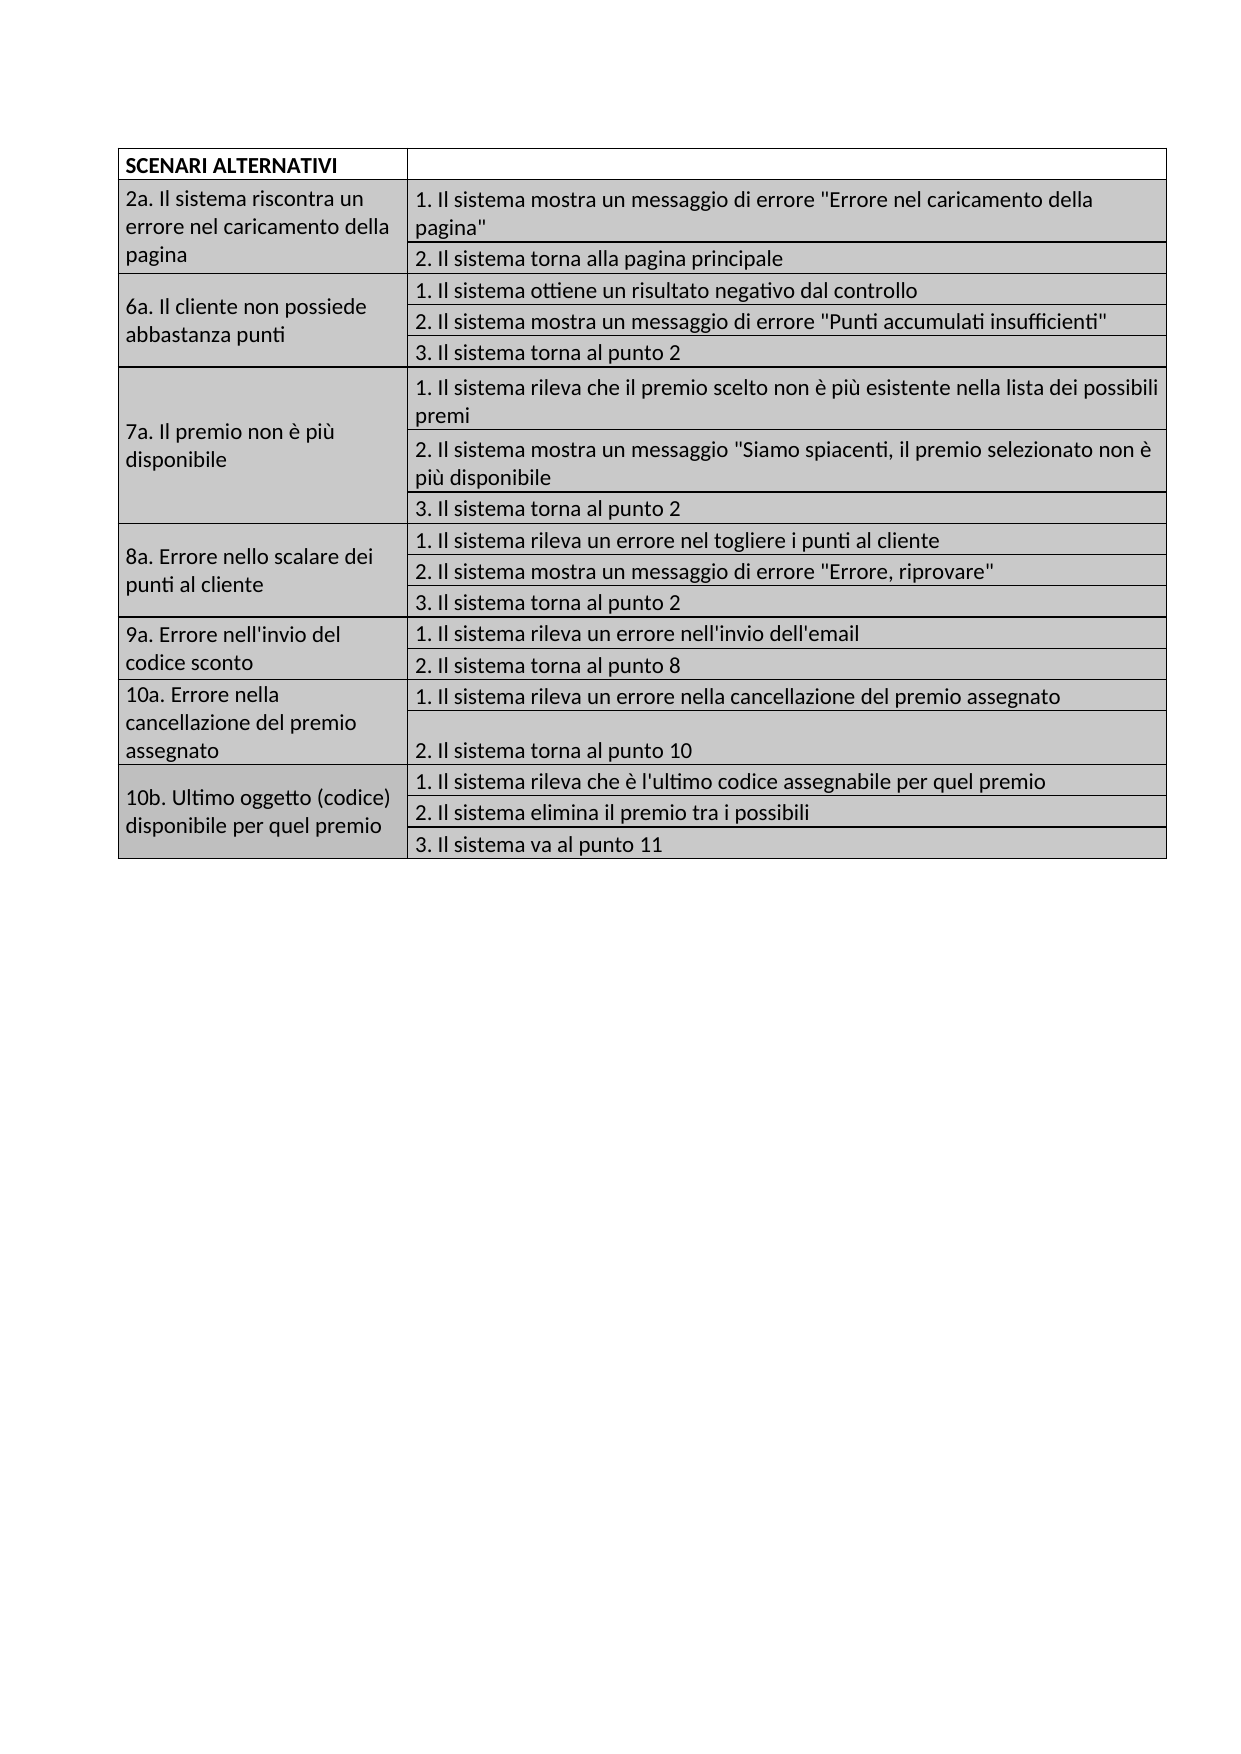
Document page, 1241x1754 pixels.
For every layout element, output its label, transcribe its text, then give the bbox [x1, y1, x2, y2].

table_cell 1. Il sistema rileva che il premio scelto non è più esistente nella lista dei possibili premi [408, 368, 1166, 429]
table_cell 2. Il sistema torna al punto 8 [408, 649, 1166, 679]
table_cell [408, 149, 1166, 179]
table_cell 2. Il sistema mostra un messaggio di errore "Punti accumulati insufficienti" [408, 305, 1166, 335]
table_cell 1. Il sistema rileva un errore nella cancellazione del premio assegnato [408, 680, 1166, 710]
table_cell 3. Il sistema va al punto 11 [408, 828, 1166, 858]
table_cell 2a. Il sistema riscontra un errore nel caricamento della pagina [119, 180, 407, 273]
table_cell 1. Il sistema rileva che è l'ultimo codice assegnabile per quel premio [408, 765, 1166, 795]
table_cell 2. Il sistema mostra un messaggio "Siamo spiacenti, il premio selezionato non è più disponibile [408, 430, 1166, 491]
table_cell 1. Il sistema rileva un errore nel togliere i punti al cliente [408, 524, 1166, 554]
table_cell 2. Il sistema mostra un messaggio di errore "Errore, riprovare" [408, 555, 1166, 585]
table_cell 3. Il sistema torna al punto 2 [408, 493, 1166, 523]
table_cell 3. Il sistema torna al punto 2 [408, 586, 1166, 616]
table_cell 10a. Errore nella cancellazione del premio assegnato [119, 680, 407, 764]
table_cell 6a. Il cliente non possiede abbastanza punti [119, 274, 407, 366]
table_cell 1. Il sistema mostra un messaggio di errore "Errore nel caricamento della pagina" [408, 180, 1166, 241]
table_cell 10b. Ultimo oggetto (codice) disponibile per quel premio [119, 765, 407, 858]
table_cell 1. Il sistema ottiene un risultato negativo dal controllo [408, 274, 1166, 304]
table_cell 1. Il sistema rileva un errore nell'invio dell'email [408, 618, 1166, 648]
table_cell 3. Il sistema torna al punto 2 [408, 336, 1166, 366]
table_cell 7a. Il premio non è più disponibile [119, 368, 407, 523]
table_cell SCENARI ALTERNATIVI [119, 149, 407, 179]
table_cell 2. Il sistema elimina il premio tra i possibili [408, 796, 1166, 826]
table_cell 2. Il sistema torna al punto 10 [408, 711, 1166, 764]
table_cell 2. Il sistema torna alla pagina principale [408, 243, 1166, 273]
table_cell 8a. Errore nello scalare dei punti al cliente [119, 524, 407, 616]
table_cell 9a. Errore nell'invio del codice sconto [119, 618, 407, 679]
